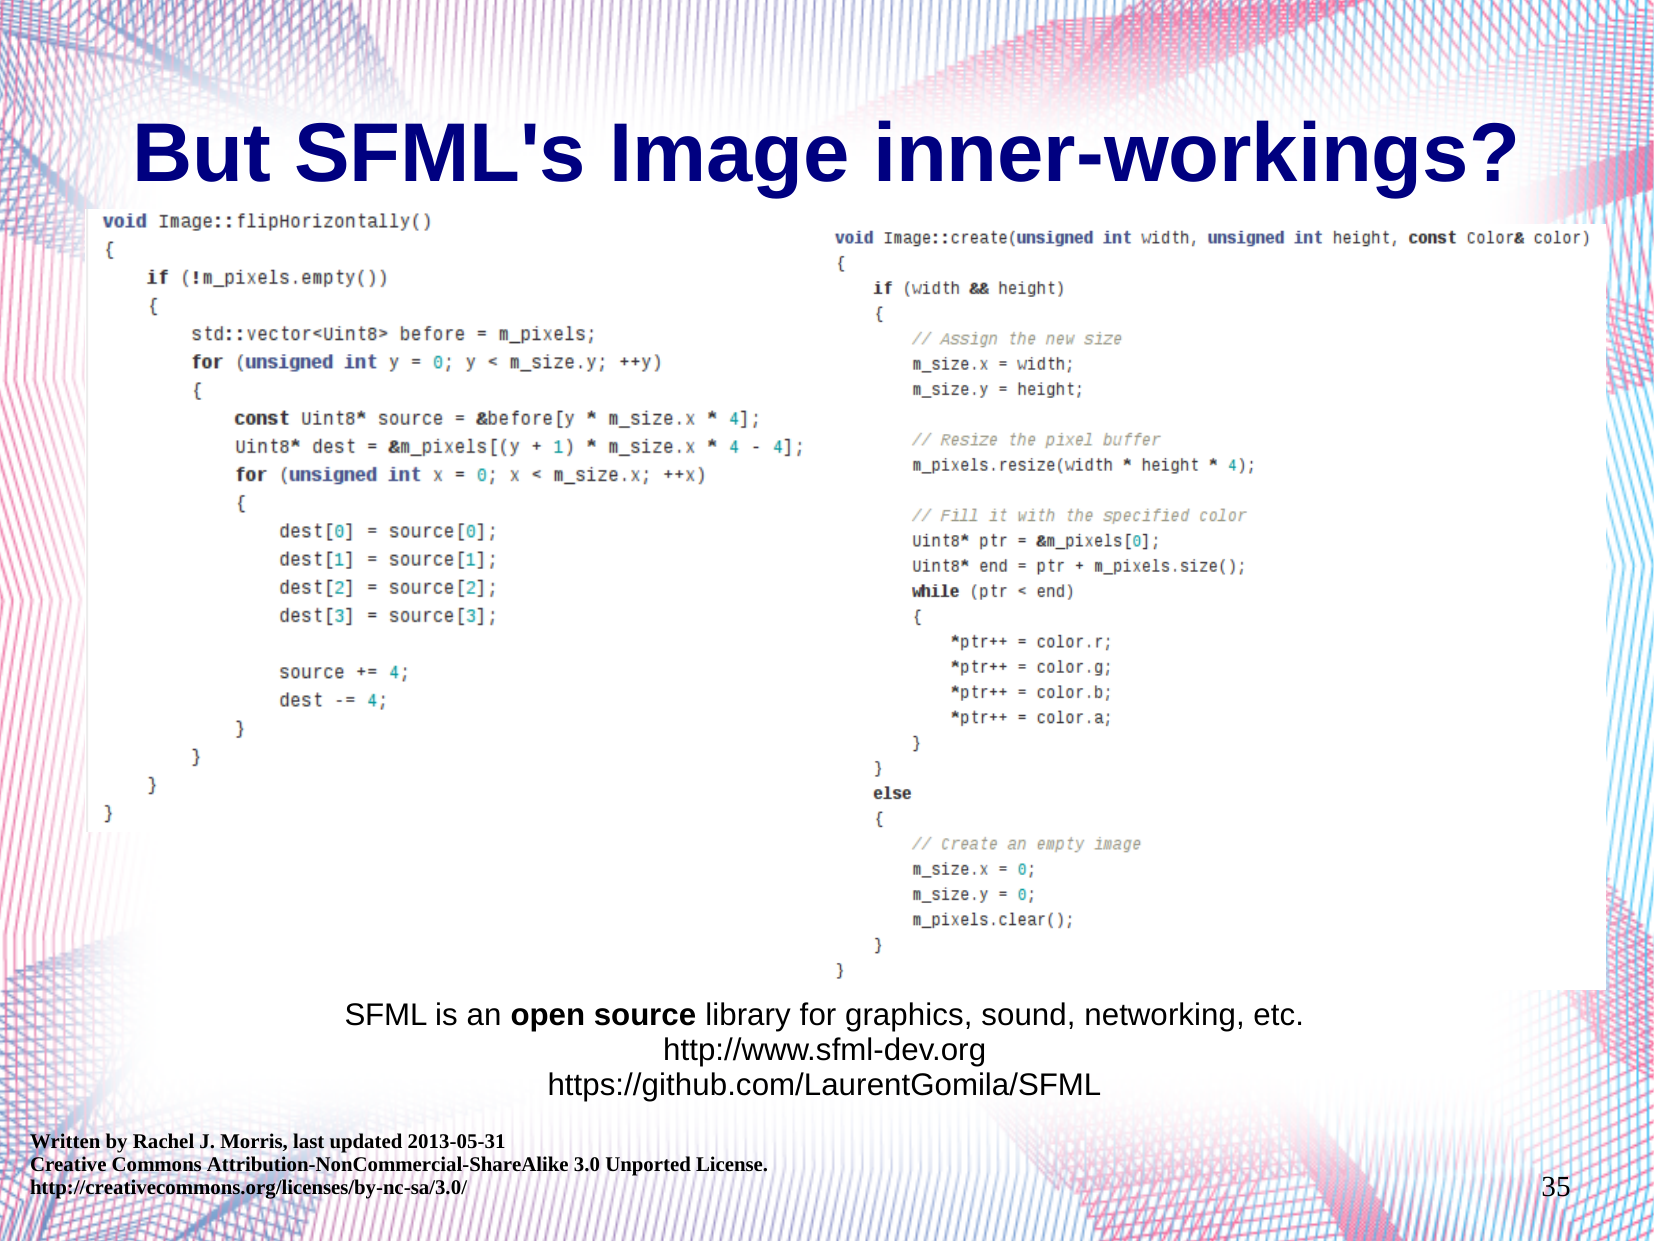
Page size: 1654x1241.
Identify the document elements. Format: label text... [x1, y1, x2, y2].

picture [0, 0, 1654, 1241]
text_box SFML is an open source library for graphics, sound, networking, etc. http://www.sfml-dev.org https://github.com/LaurentGomila/SFML [90, 990, 1561, 1109]
title But SFML's Image inner-workings? [82, 49, 1571, 257]
